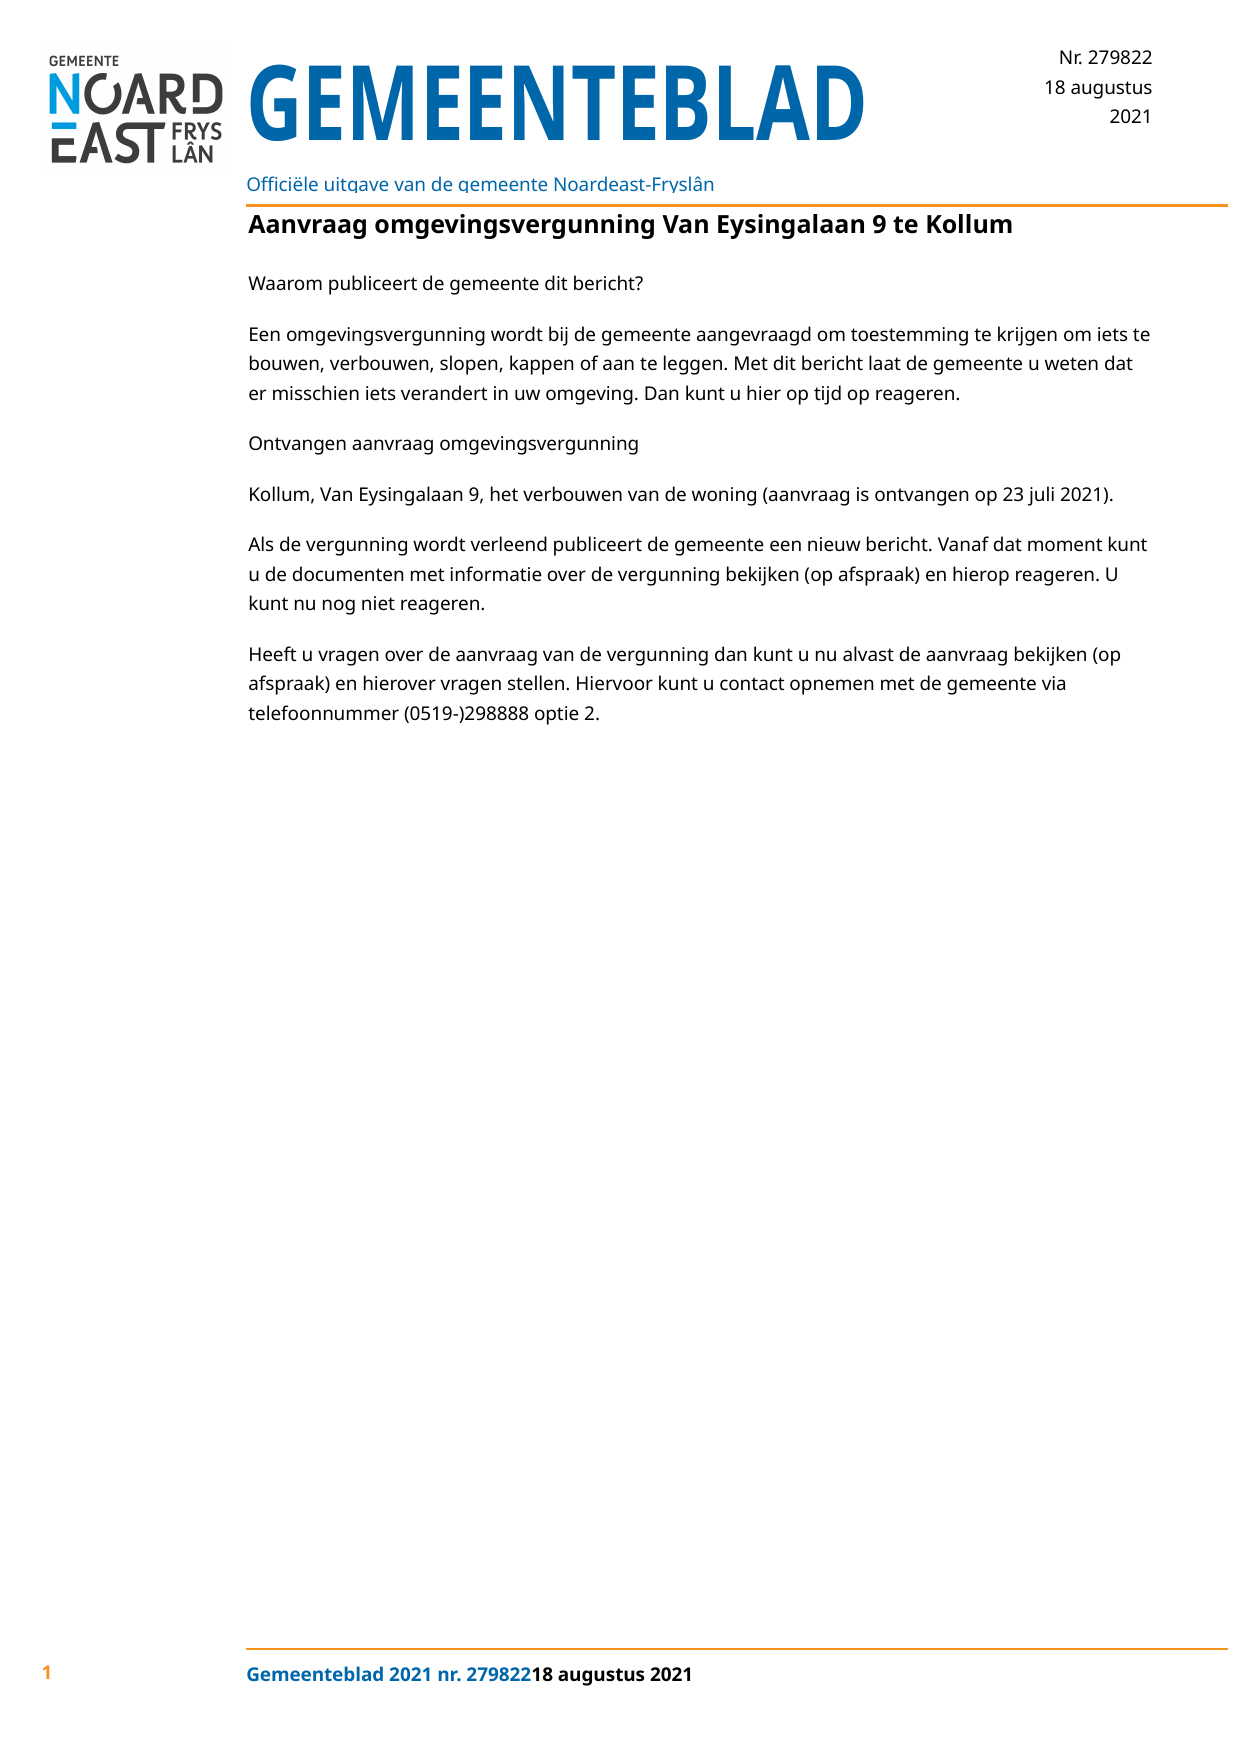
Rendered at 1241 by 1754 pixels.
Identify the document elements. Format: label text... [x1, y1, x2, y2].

text Waarom publiceert de gemeente dit bericht? [248, 270, 1152, 296]
text Heeft u vragen over de aanvraag van de vergunning dan kunt u nu alvast de aanvraag bekijken (op afspraak) en hierover vragen stellen. Hiervoor kunt u contact opnemen met de gemeente via telefoonnummer (0519-)298888 optie 2. [248, 641, 1152, 726]
text Een omgevingsvergunning wordt bij de gemeente aangevraagd om toestemming te krijgen om iets te bouwen, verbouwen, slopen, kappen of aan te leggen. Met dit bericht laat de gemeente u weten dat er misschien iets verandert in uw omgeving. Dan kunt u hier op tijd op reageren. [248, 321, 1152, 406]
picture [41, 47, 231, 172]
text Als de vergunning wordt verleend publiceert de gemeente een nieuw bericht. Vanaf dat moment kunt u de documenten met informatie over de vergunning bekijken (op afspraak) en hierop reageren. U kunt nu nog niet reageren. [248, 531, 1152, 616]
text Ontvangen aanvraag omgevingsvergunning [248, 430, 1152, 456]
text Kollum, Van Eysingalaan 9, het verbouwen van de woning (aanvraag is ontvangen op 23 juli 2021). [248, 481, 1152, 506]
text Aanvraag omgevingsvergunning Van Eysingalaan 9 te Kollum [248, 207, 1152, 241]
